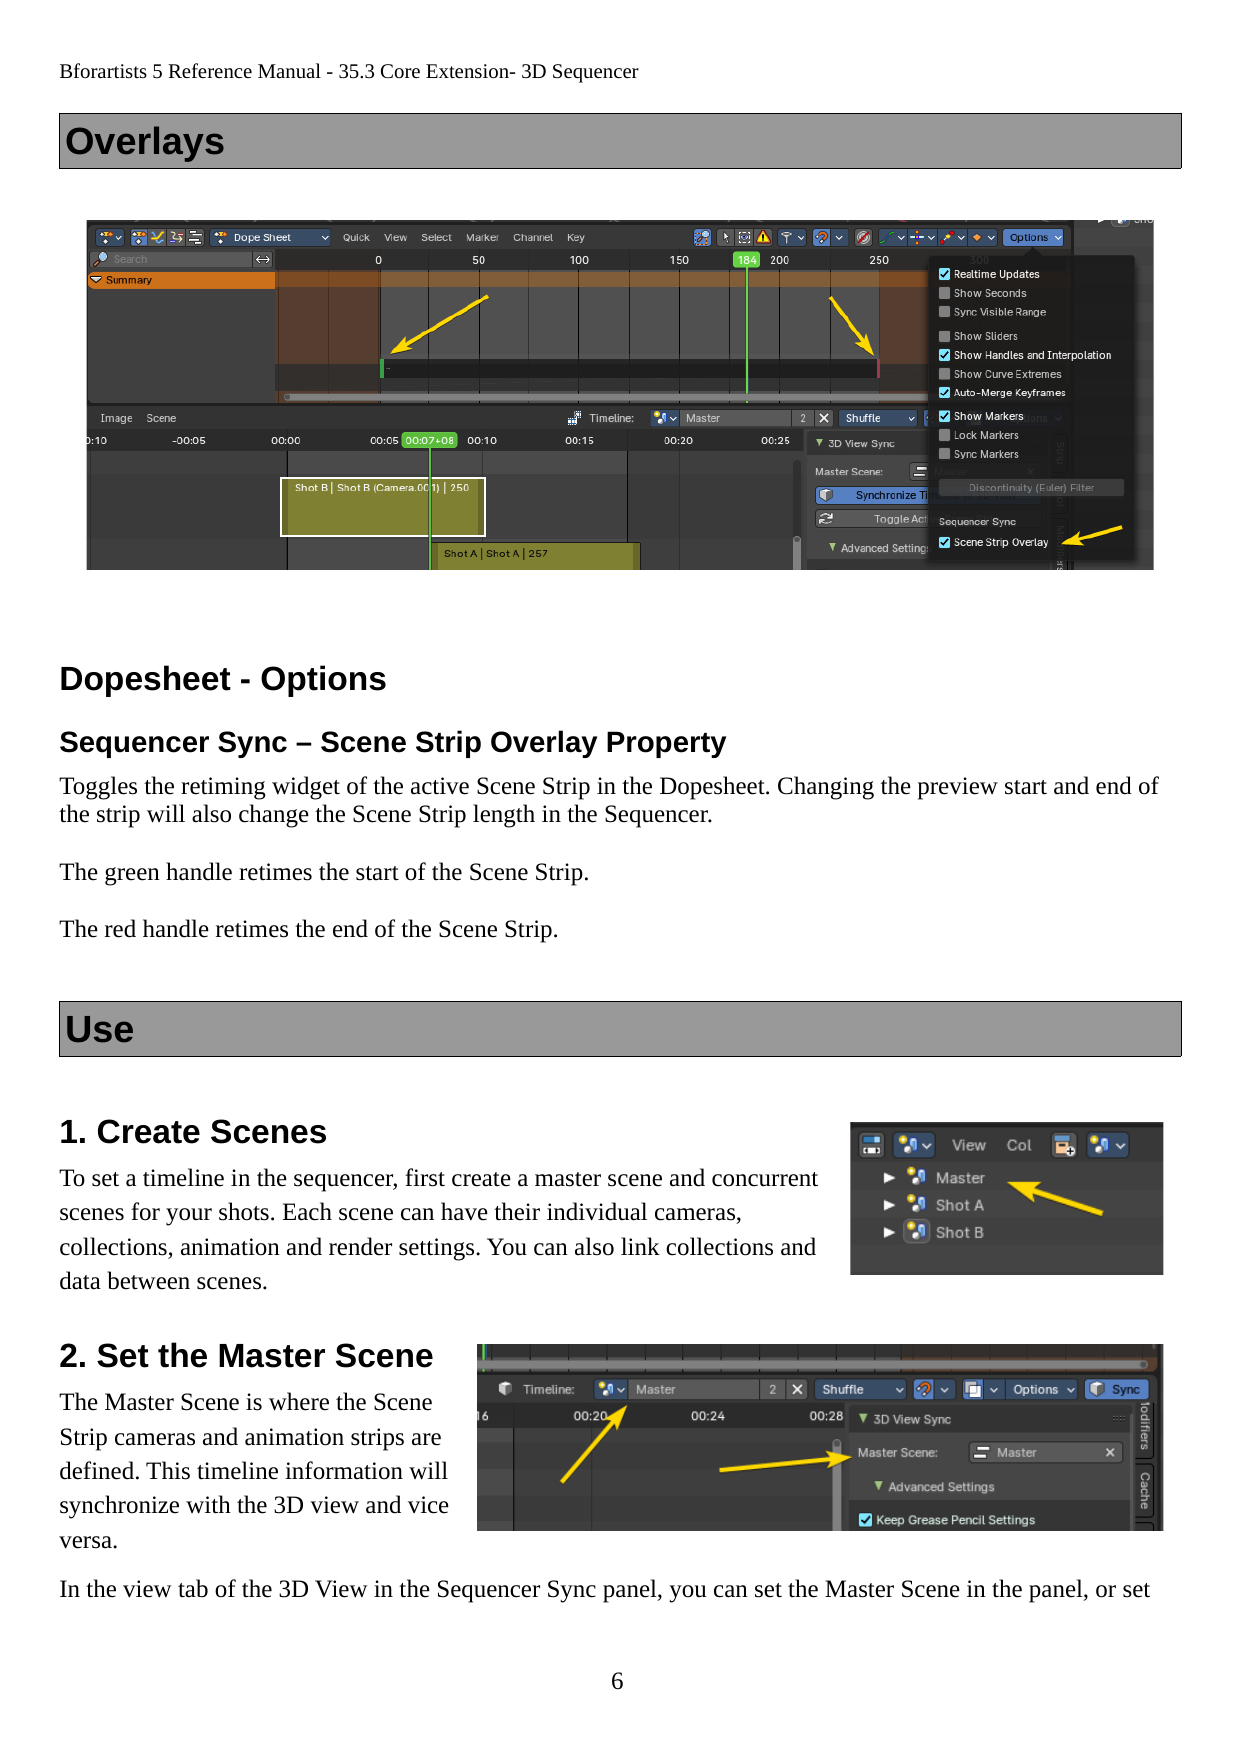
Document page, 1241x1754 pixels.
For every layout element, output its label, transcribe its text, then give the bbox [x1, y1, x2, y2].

picture [86, 220, 1154, 570]
text The Master Scene is where the Scene Strip cameras and animation strips are defined. This timeline information will synchronize with the 3D view and vice versa. [59, 1387, 1181, 1554]
text To set a timeline in the sequencer, first create a master scene and concurrent scenes for your shots. Each scene can have their individual cameras, collections, animation and render settings. You can also link collections and data between scenes. [59, 1163, 1181, 1295]
picture [850, 1122, 1164, 1275]
subtitle Sequencer Sync – Scene Strip Overlay Property [59, 724, 1181, 758]
table_header Use [60, 1002, 1181, 1056]
subtitle 1. Create Scenes [59, 1111, 1181, 1150]
subtitle Dopesheet - Options [59, 659, 1181, 697]
subtitle 2. Set the Master Scene [59, 1336, 1181, 1374]
picture [477, 1344, 1164, 1531]
table_header Overlays [60, 114, 1181, 168]
text The red handle retimes the end of the Scene Strip. [59, 914, 1181, 943]
text In the view tab of the 3D View in the Sequencer Sync panel, you can set the Master Scene in the panel, or set [59, 1574, 1181, 1603]
text The green handle retimes the start of the Scene Strip. [59, 857, 1181, 886]
text Toggles the retiming widget of the active Scene Strip in the Dopesheet. Changing the preview start and end of the strip will also change the Scene Strip length in the Sequencer. [59, 771, 1181, 828]
